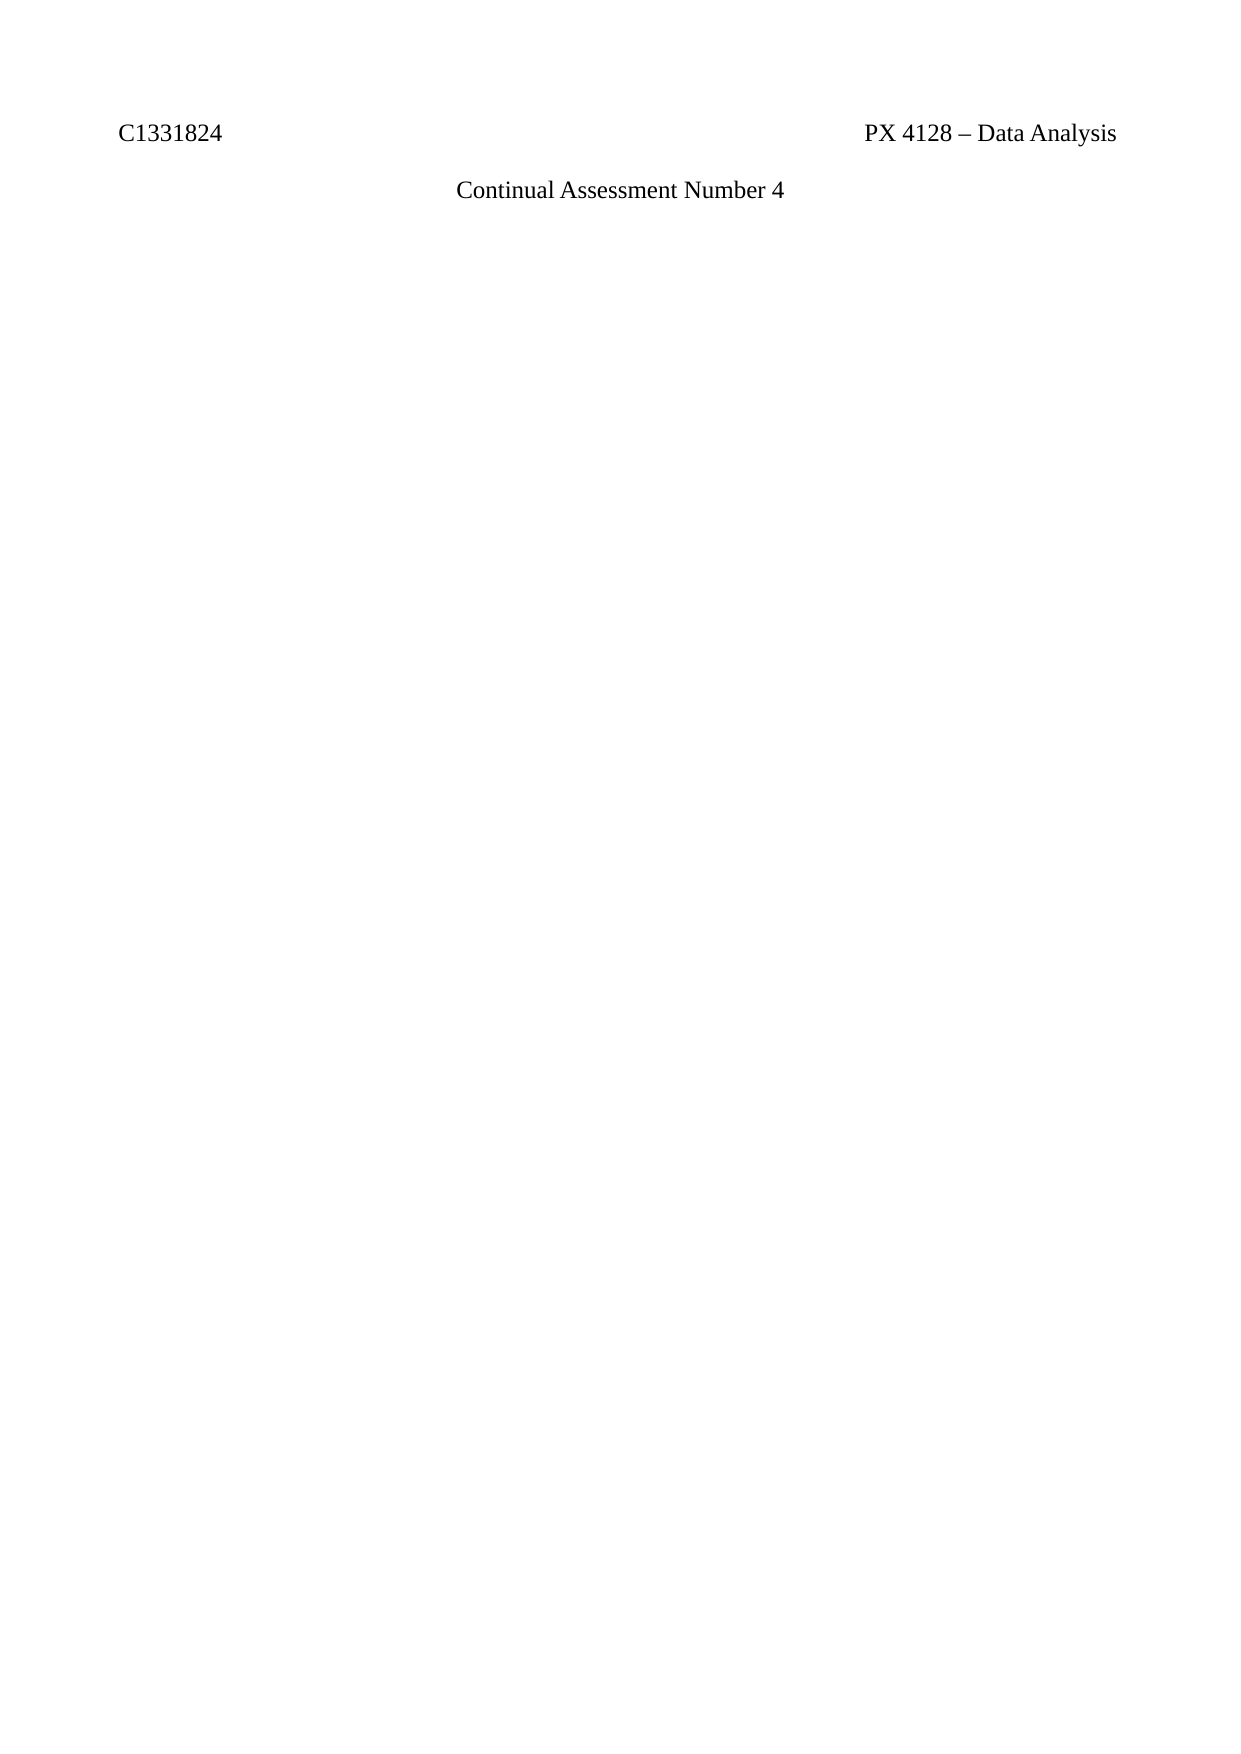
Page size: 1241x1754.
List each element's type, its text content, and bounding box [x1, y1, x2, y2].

text Continual Assessment Number 4 [118, 176, 1122, 204]
text C1331824 PX 4128 – Data Analysis [118, 118, 1122, 147]
